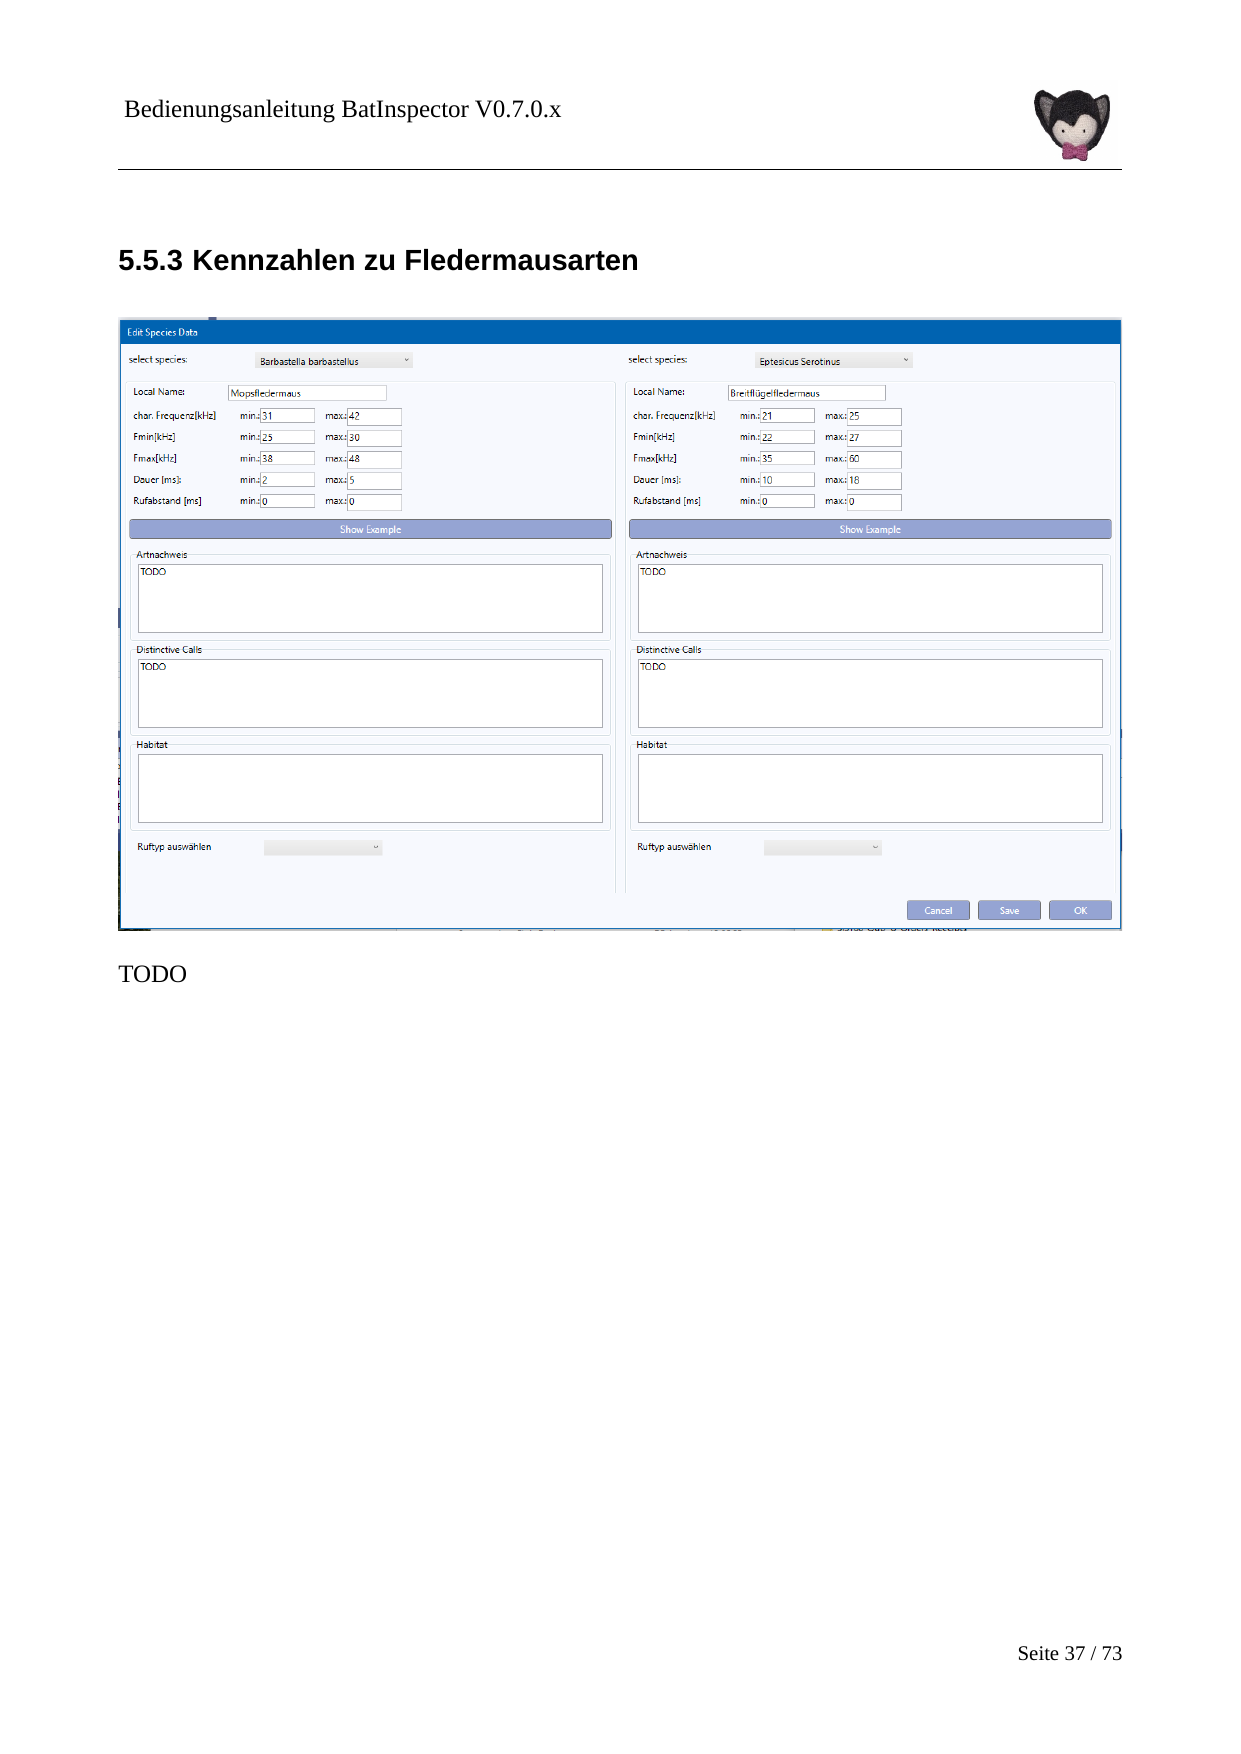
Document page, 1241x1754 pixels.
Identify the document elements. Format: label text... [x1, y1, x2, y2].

picture [1030, 80, 1119, 169]
subtitle Kennzahlen zu Fledermausarten [118, 243, 1122, 276]
text TODO [118, 959, 1122, 988]
picture [118, 317, 1123, 931]
